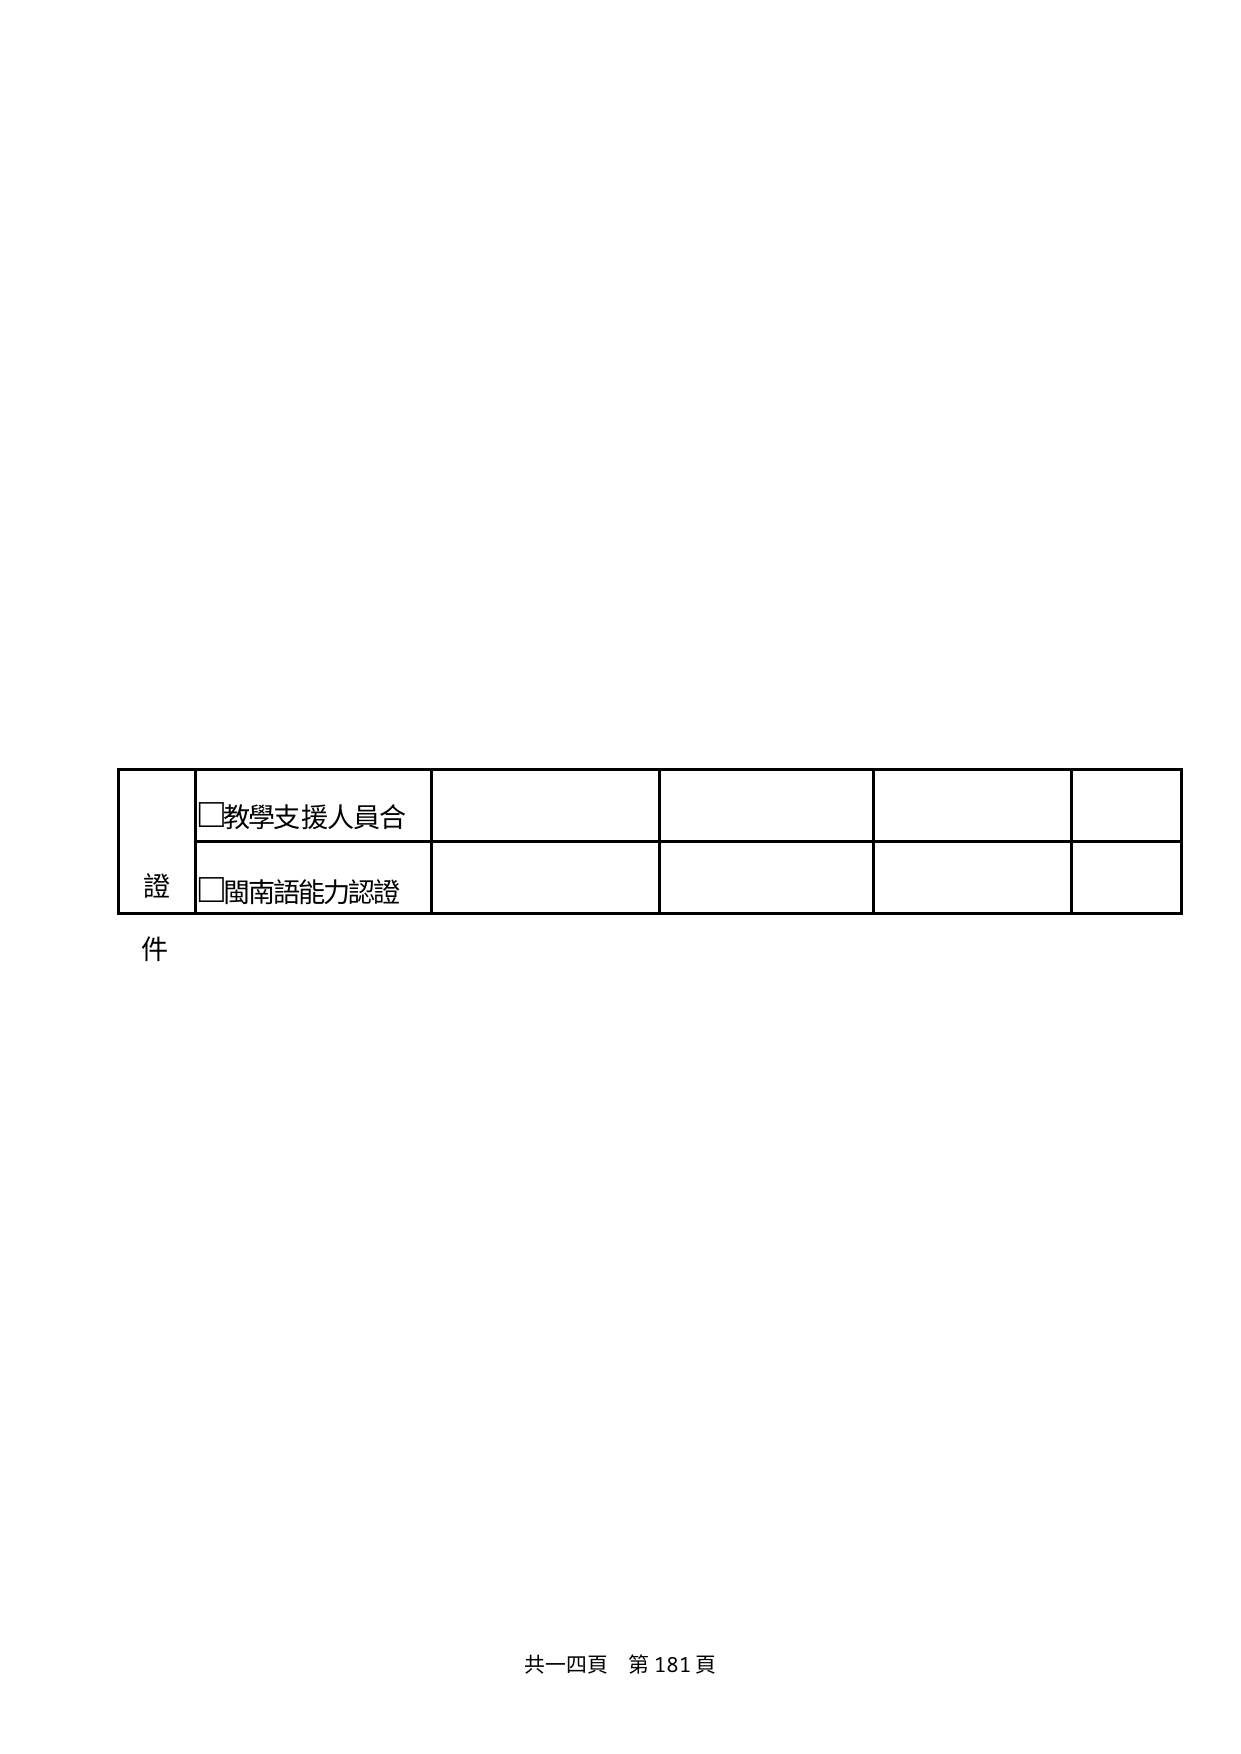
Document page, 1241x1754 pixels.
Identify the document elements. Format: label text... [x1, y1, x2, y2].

table_cell [661, 771, 872, 840]
table_cell [1073, 771, 1180, 840]
table_cell [875, 771, 1070, 840]
table_cell □教學支援人員合格證書 [197, 771, 430, 840]
table_cell 應 繳 驗 證 件 [120, 771, 194, 912]
table_cell [661, 843, 872, 912]
table_cell □閩南語能力認證 [197, 843, 430, 912]
table_cell [1073, 843, 1180, 912]
table_cell [875, 843, 1070, 912]
table_cell [433, 843, 658, 912]
table_cell [433, 771, 658, 840]
